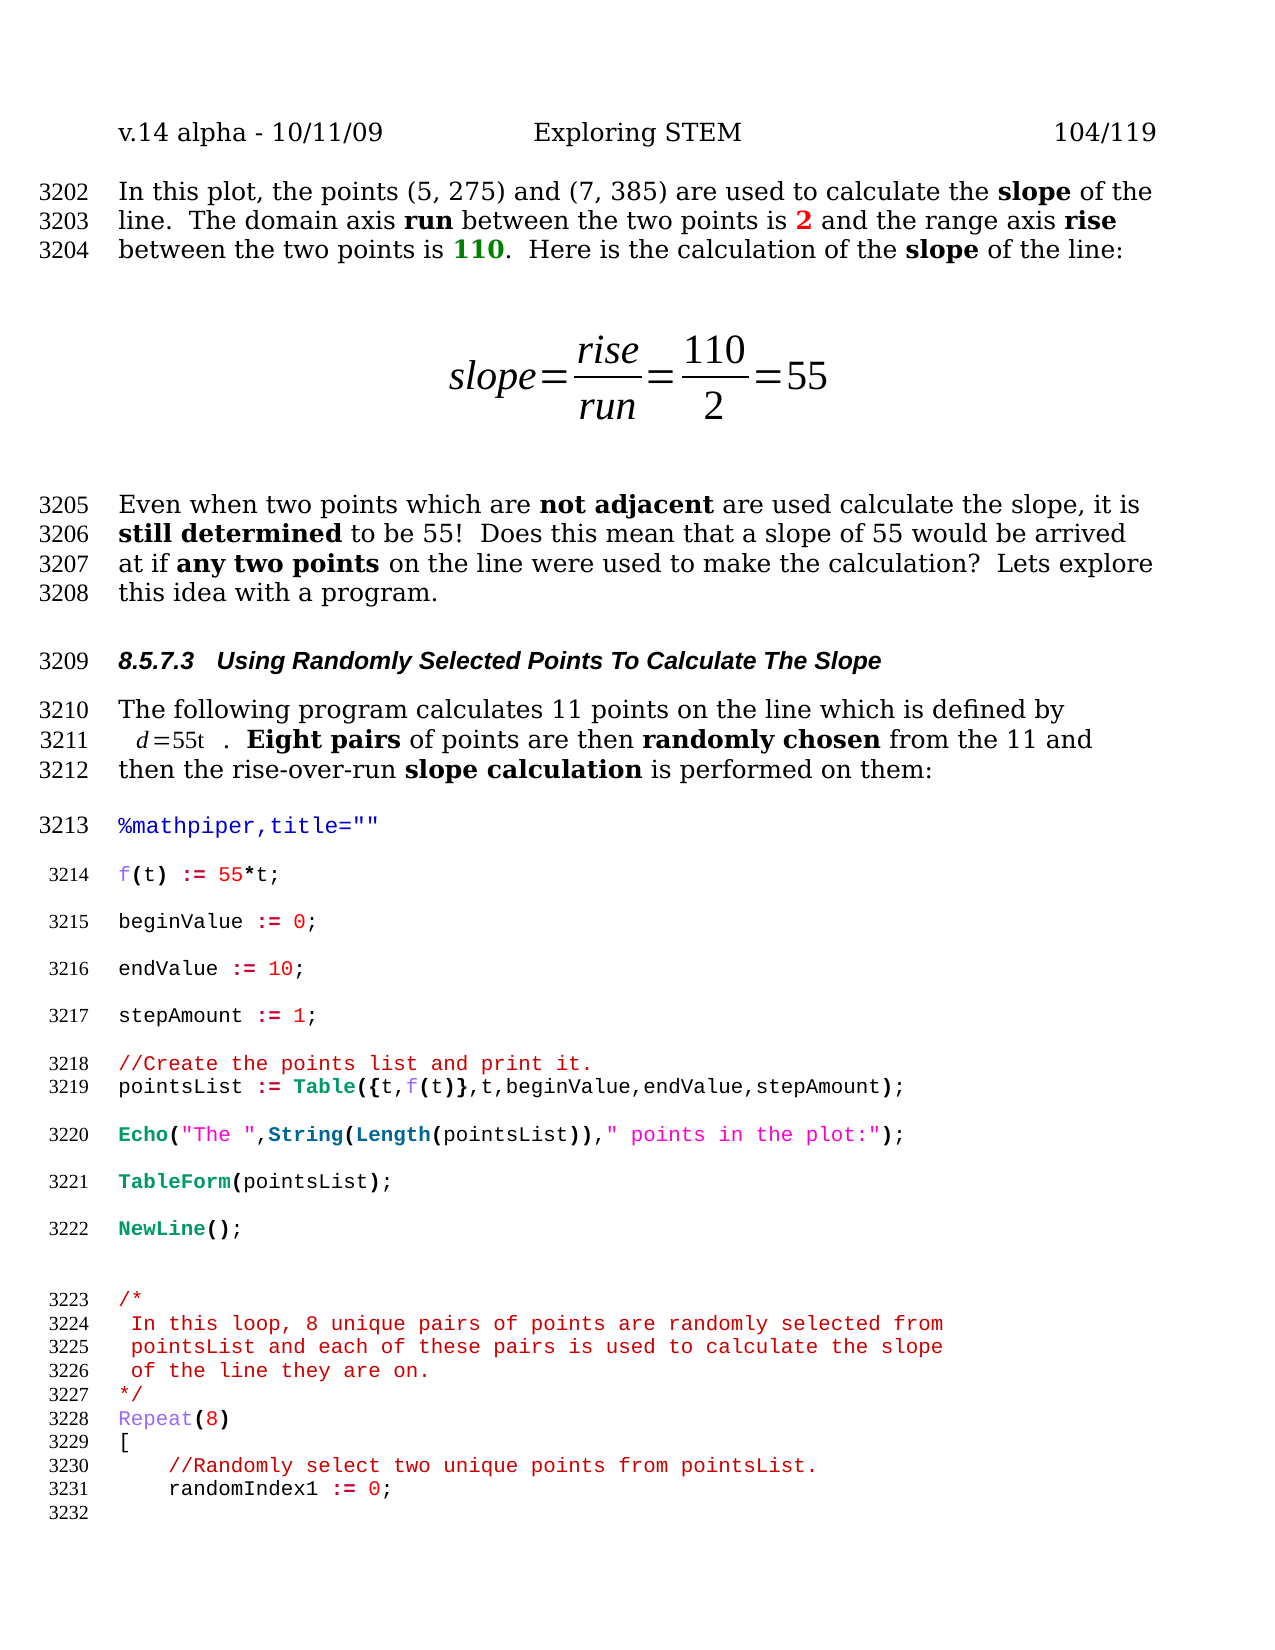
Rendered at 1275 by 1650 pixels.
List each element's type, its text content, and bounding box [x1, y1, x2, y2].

text randomIndex1 := 0; [118, 1478, 1157, 1502]
text TableForm(pointsList); [118, 1171, 1157, 1195]
text In this plot, the points (5, 275) and (7, 385) are used to calculate the slope of the line. The domain axis run between the two points is 2 and the range axis rise between the two points is 110. Here is the calculation of the slope of the line: [118, 177, 1157, 265]
text pointsList := Table({t,f(t)},t,beginValue,endValue,stepAmount); [118, 1076, 1157, 1100]
text stepAmount := 1; [118, 1006, 1157, 1029]
text NewLine(); [118, 1218, 1157, 1242]
text [ [118, 1431, 1157, 1455]
text The following program calculates 11 points on the line which is defined by. Eight pairs of points are then randomly chosen from the 11 and then the rise-over-run slope calculation is performed on them: [118, 696, 1157, 784]
subtitle Using Randomly Selected Points To Calculate The Slope [118, 646, 1157, 675]
text Repeat(8) [118, 1407, 1157, 1431]
text pointsList and each of these pairs is used to calculate the slope [118, 1337, 1157, 1360]
text */ [118, 1384, 1157, 1407]
text f(t) := 55*t; [118, 864, 1157, 887]
text Even when two points which are not adjacent are used calculate the slope, it is still determined to be 55! Does this mean that a slope of 55 would be arrived at if any two points on the line were used to make the calculation? Lets explore this idea with a program. [118, 490, 1157, 607]
text Echo("The ",String(Length(pointsList))," points in the plot:"); [118, 1124, 1157, 1147]
text of the line they are on. [118, 1360, 1157, 1384]
text //Randomly select two unique points from pointsList. [118, 1455, 1157, 1478]
text beginValue := 0; [118, 911, 1157, 934]
text endValue := 10; [118, 958, 1157, 982]
text //Create the points list and print it. [118, 1053, 1157, 1076]
text In this loop, 8 unique pairs of points are randomly selected from [118, 1313, 1157, 1337]
text /* [118, 1289, 1157, 1313]
text %mathpiper,title="" [118, 814, 1157, 840]
